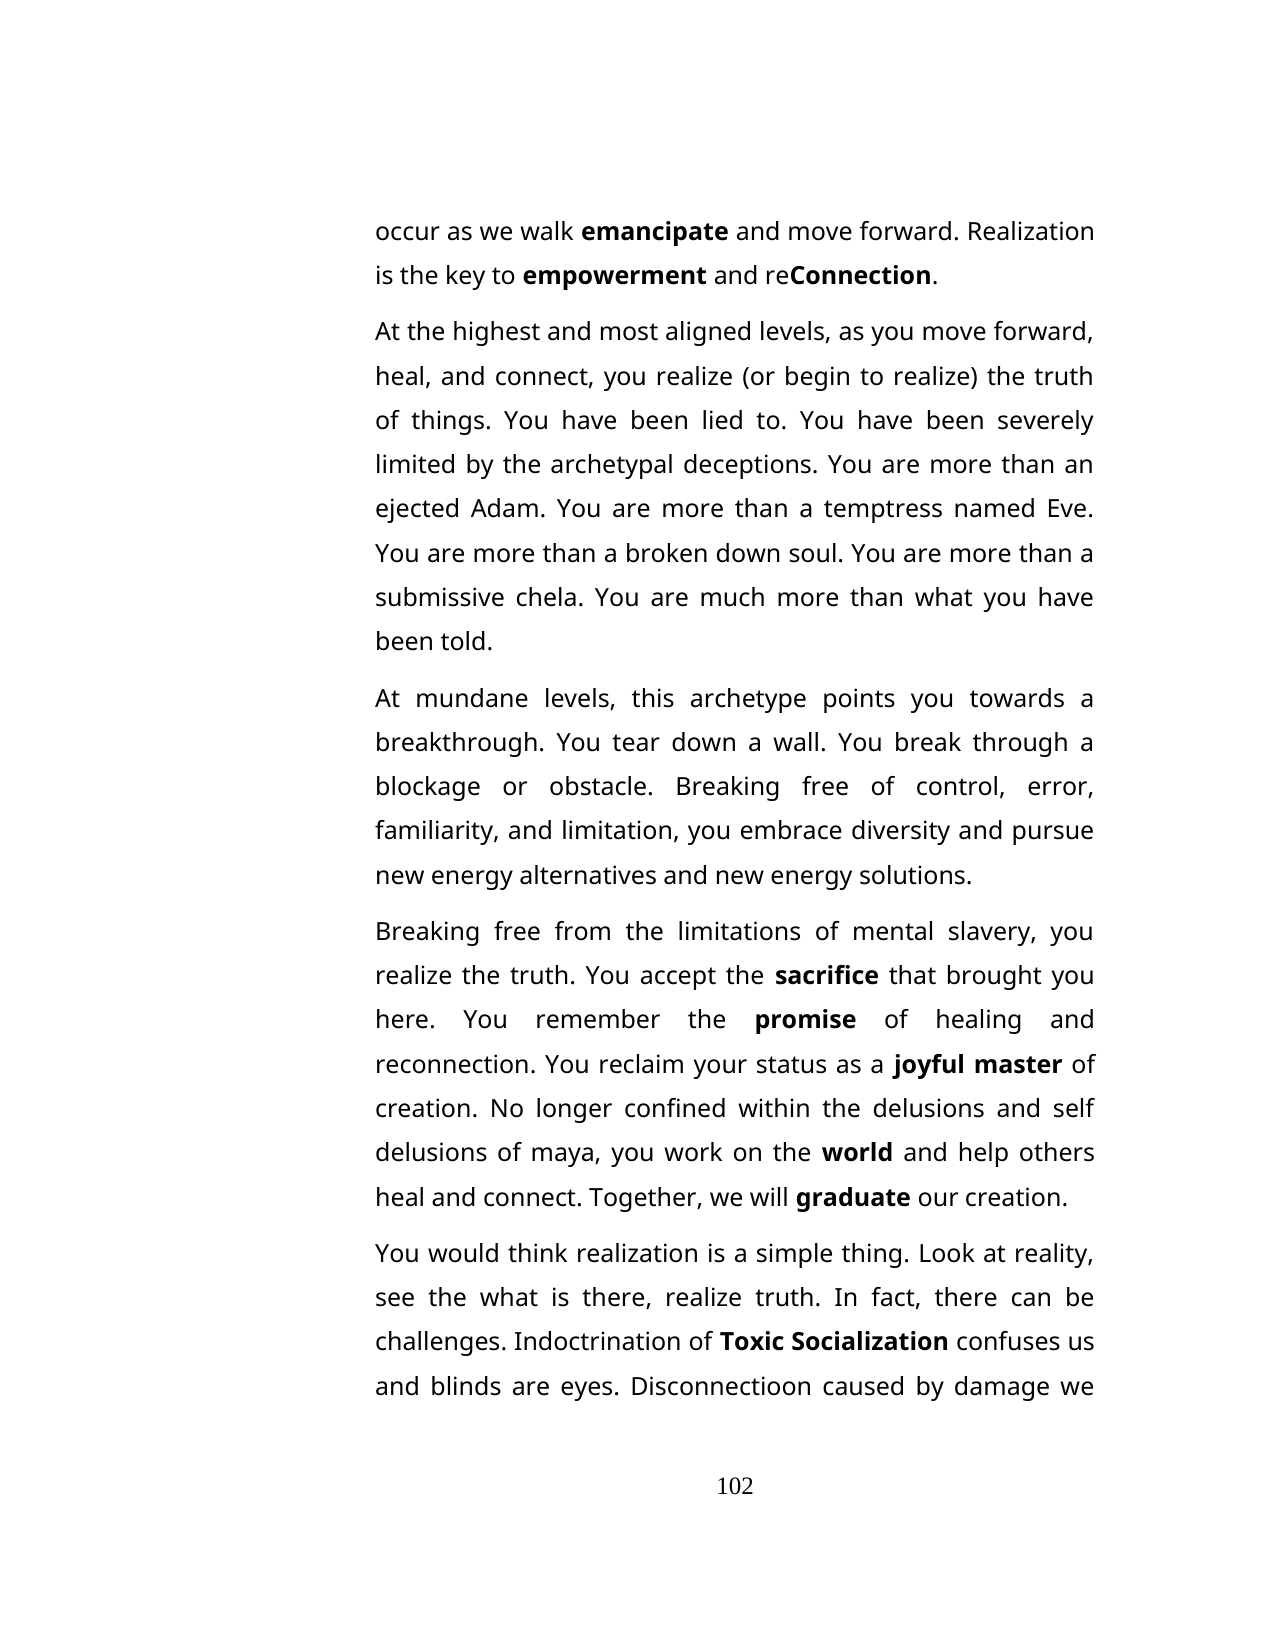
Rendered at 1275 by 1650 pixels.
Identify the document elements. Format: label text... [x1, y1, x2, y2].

text You would think realization is a simple thing. Look at reality, see the what is there, realize truth. In fact, there can be challenges. Indoctrination of Toxic Socialization confuses us and blinds are eyes. Disconnectioon caused by damage we [375, 1235, 1095, 1402]
text At the highest and most aligned levels, as you move forward, heal, and connect, you realize (or begin to realize) the truth of things. You have been lied to. You have been severely limited by the archetypal deceptions. You are more than an ejected Adam. You are more than a temptress named Eve. You are more than a broken down soul. You are more than a submissive chela. You are much more than what you have been told. [375, 314, 1095, 658]
text At mundane levels, this archetype points you towards a breakthrough. You tear down a wall. You break through a blockage or obstacle. Breaking free of control, error, familiarity, and limitation, you embrace diversity and pursue new energy alternatives and new energy solutions. [375, 680, 1095, 891]
text Breaking free from the limitations of mental slavery, you realize the truth. You accept the sacrifice that brought you here. You remember the promise of healing and reconnection. You reclaim your status as a joyful master of creation. No longer confined within the delusions and self delusions of maya, you work on the world and help others heal and connect. Together, we will graduate our creation. [375, 913, 1095, 1213]
text occur as we walk emancipate and move forward. Realization is the key to empowerment and reConnection. [375, 213, 1095, 292]
